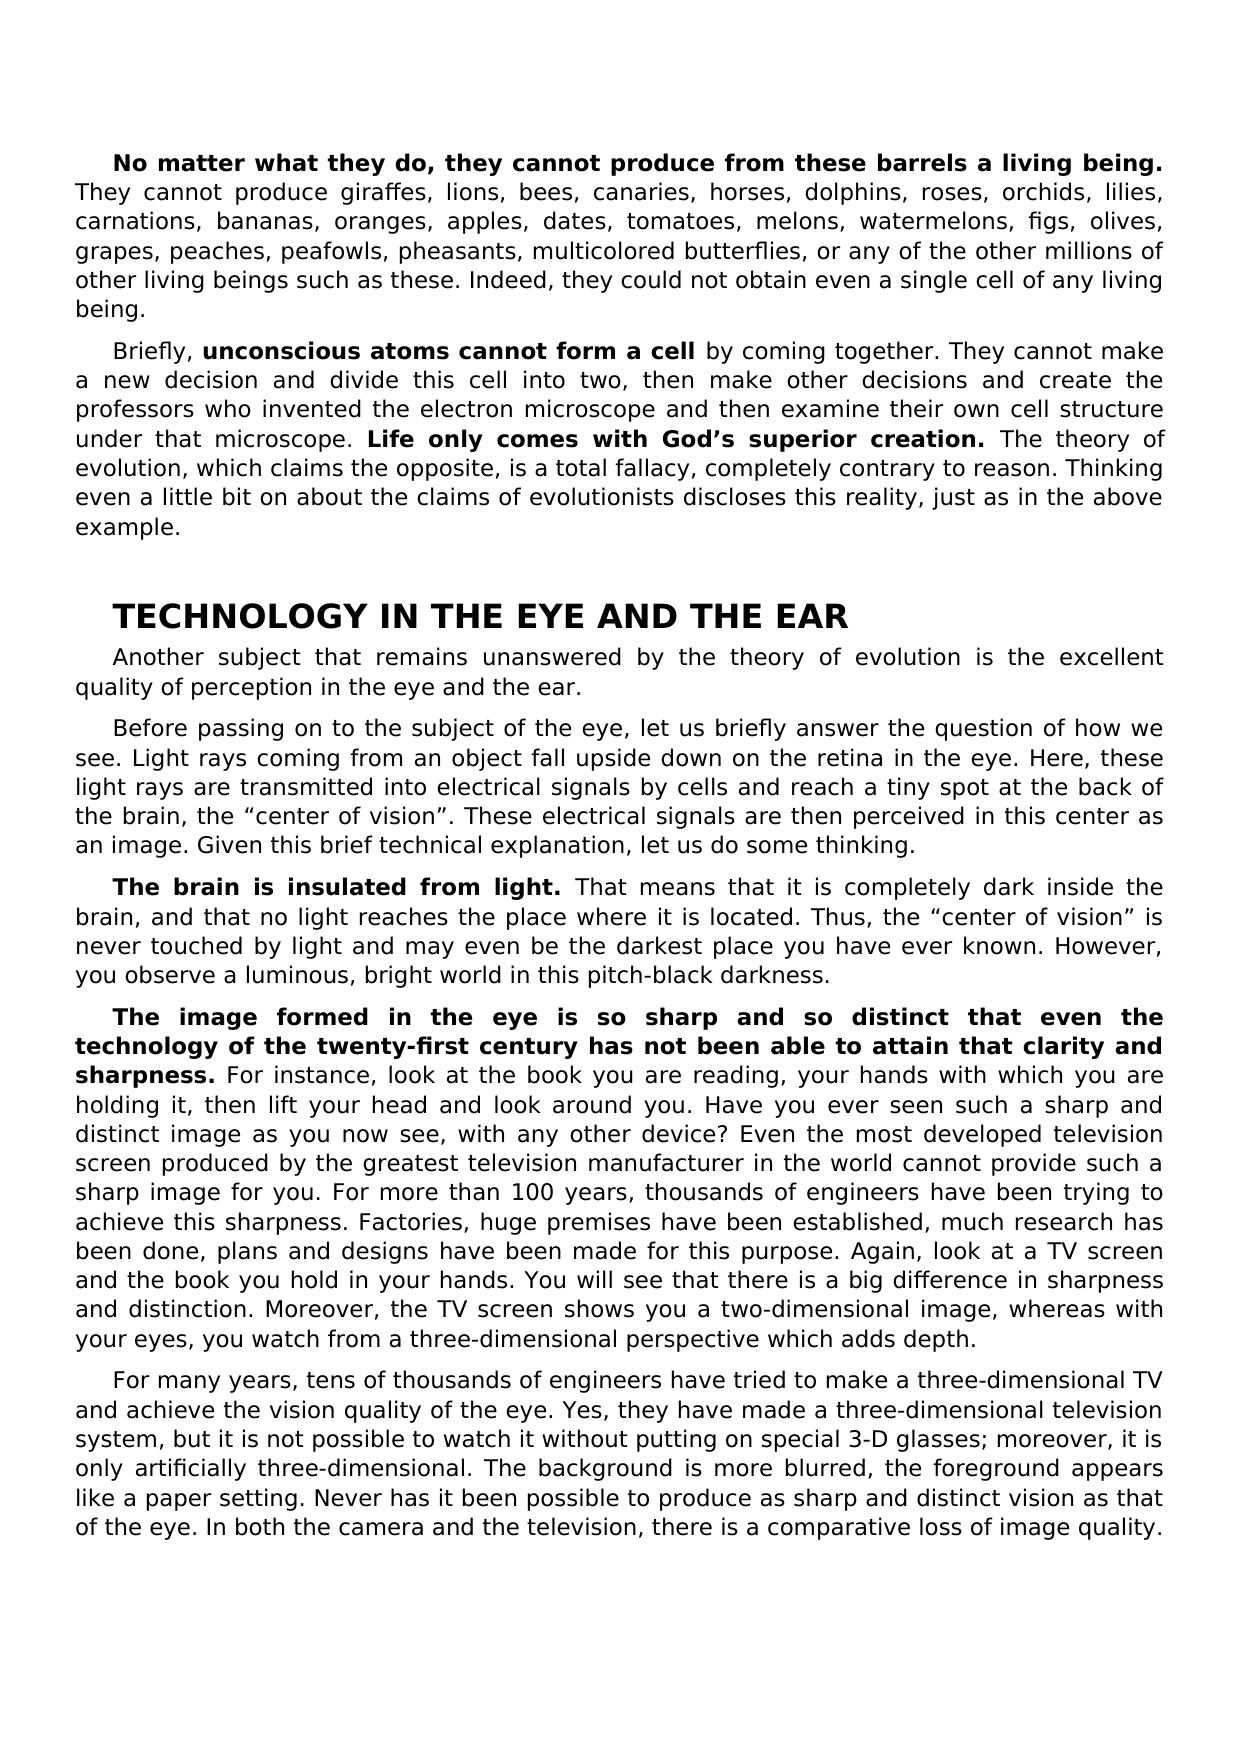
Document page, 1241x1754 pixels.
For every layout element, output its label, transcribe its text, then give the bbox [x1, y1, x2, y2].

text No matter what they do, they cannot produce from these barrels a living being. They cannot produce giraffes, lions, bees, canaries, horses, dolphins, roses, orchids, lilies, carnations, bananas, oranges, apples, dates, tomatoes, melons, watermelons, figs, olives, grapes, peaches, peafowls, pheasants, multicolored butterflies, or any of the other millions of other living beings such as these. Indeed, they could not obtain even a single cell of any living being. [75, 150, 1165, 323]
text Before passing on to the subject of the eye, let us briefly answer the question of how we see. Light rays coming from an object fall upside down on the retina in the eye. Here, these light rays are transmitted into electrical signals by cells and reach a tiny spot at the back of the brain, the “center of vision”. These electrical signals are then perceived in this center as an image. Given this brief technical explanation, let us do some thinking. [75, 716, 1165, 859]
text For many years, tens of thousands of engineers have tried to make a three-dimensional TV and achieve the vision quality of the eye. Yes, they have made a three-dimensional television system, but it is not possible to watch it without putting on special 3-D glasses; moreover, it is only artificially three-dimensional. The background is more blurred, the foreground appears like a paper setting. Never has it been possible to produce as sharp and distinct vision as that of the eye. In both the camera and the television, there is a comparative loss of image quality. [75, 1368, 1165, 1541]
subtitle TECHNOLOGY IN THE EYE AND THE EAR [112, 597, 1165, 636]
text Another subject that remains unanswered by the theory of evolution is the excellent quality of perception in the eye and the ear. [75, 644, 1165, 700]
text The image formed in the eye is so sharp and so distinct that even the technology of the twenty-first century has not been able to attain that clarity and sharpness. For instance, look at the book you are reading, your hands with which you are holding it, then lift your head and look around you. Have you ever seen such a sharp and distinct image as you now see, with any other device? Even the most developed television screen produced by the greatest television manufacturer in the world cannot provide such a sharp image for you. For more than 100 years, thousands of engineers have been trying to achieve this sharpness. Factories, huge premises have been established, much research has been done, plans and designs have been made for this purpose. Again, look at a TV screen and the book you hold in your hands. You will see that there is a big difference in sharpness and distinction. Moreover, the TV screen shows you a two-dimensional image, whereas with your eyes, you watch from a three-dimensional perspective which adds depth. [75, 1004, 1165, 1353]
text The brain is insulated from light. That means that it is completely dark inside the brain, and that no light reaches the place where it is located. Thus, the “center of vision” is never touched by light and may even be the darkest place you have ever known. However, you observe a luminous, bright world in this pitch-black darkness. [75, 874, 1165, 989]
text Briefly, unconscious atoms cannot form a cell by coming together. They cannot make a new decision and divide this cell into two, then make other decisions and create the professors who invented the electron microscope and then examine their own cell structure under that microscope. Life only comes with God’s superior creation. The theory of evolution, which claims the opposite, is a total fallacy, completely contrary to reason. Thinking even a little bit on about the claims of evolutionists discloses this reality, just as in the above example. [75, 338, 1165, 540]
